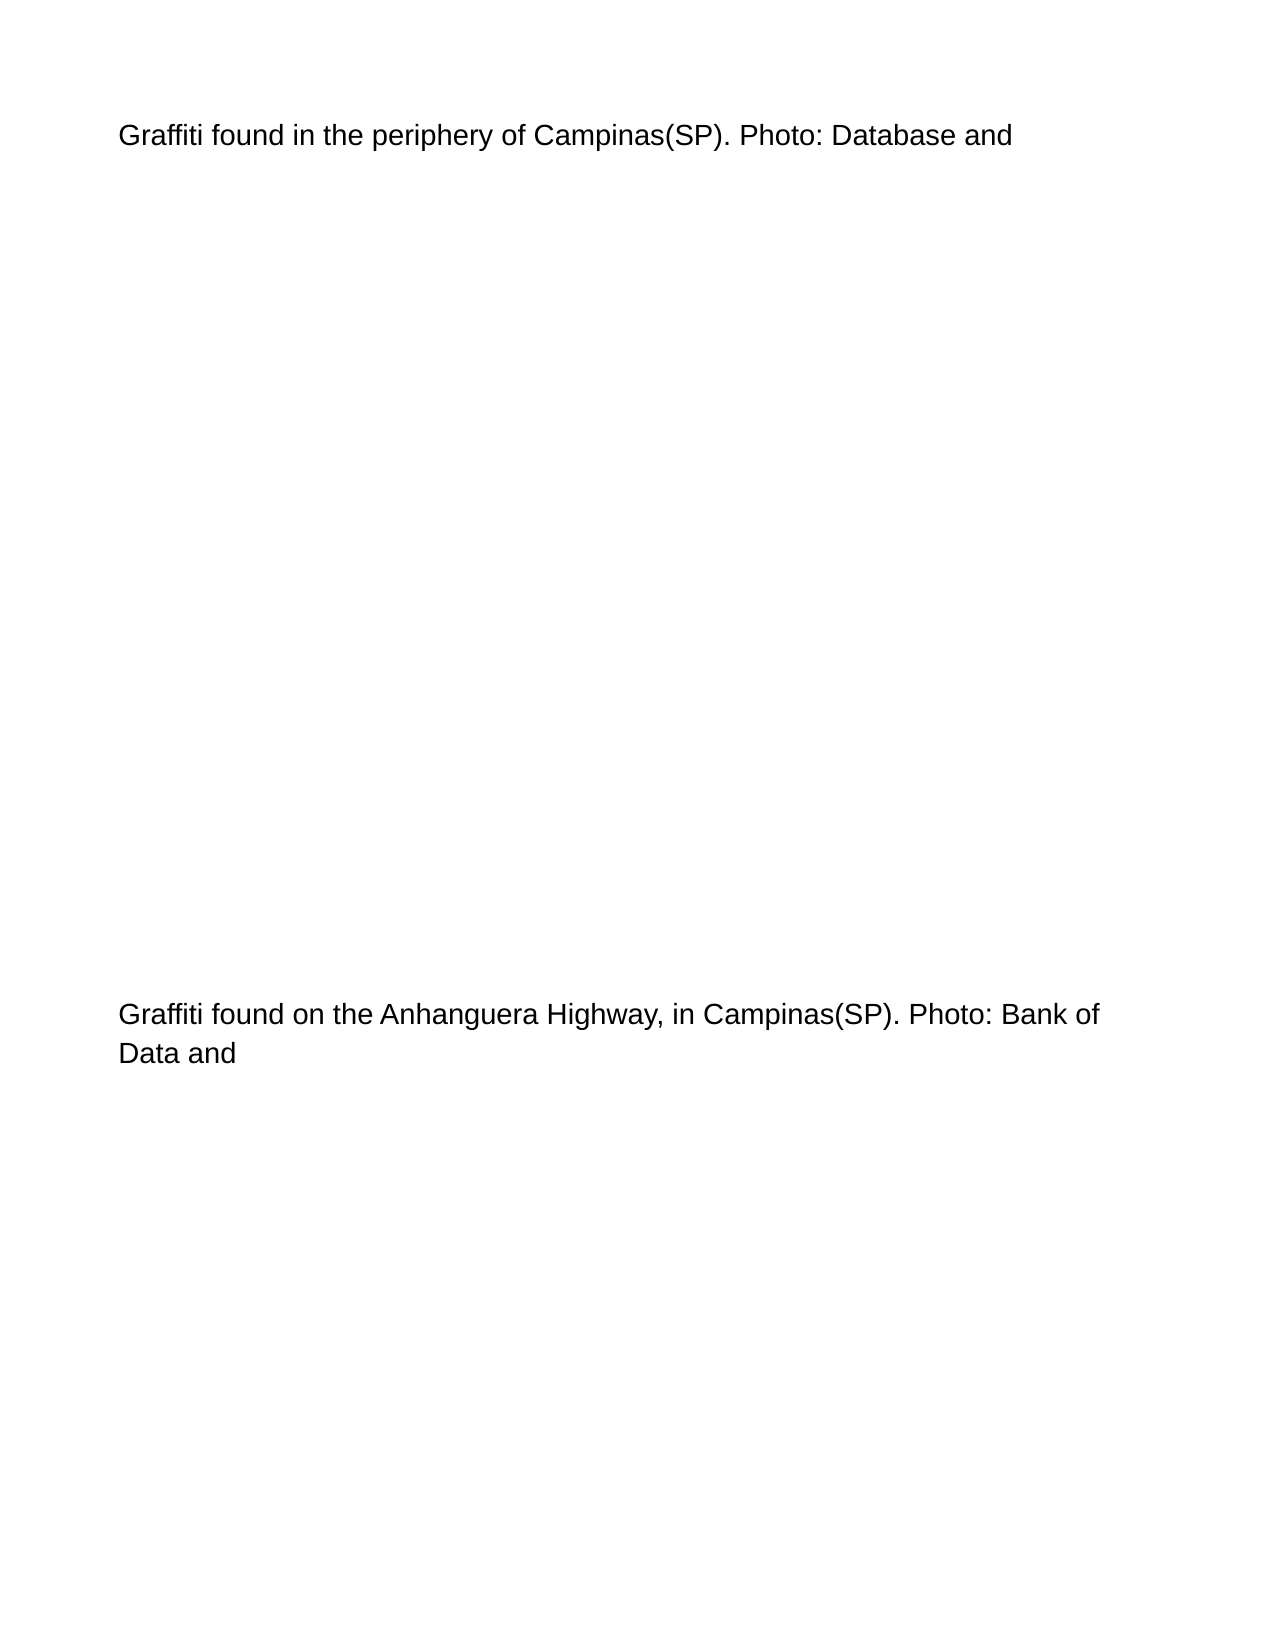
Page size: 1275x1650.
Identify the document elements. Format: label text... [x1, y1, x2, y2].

text Graffiti found in the periphery of Campinas(SP). Photo: Database and [118, 118, 1157, 152]
text Graffiti found on the Anhanguera Highway, in Campinas(SP). Photo: Bank of Data and [118, 997, 1157, 1069]
